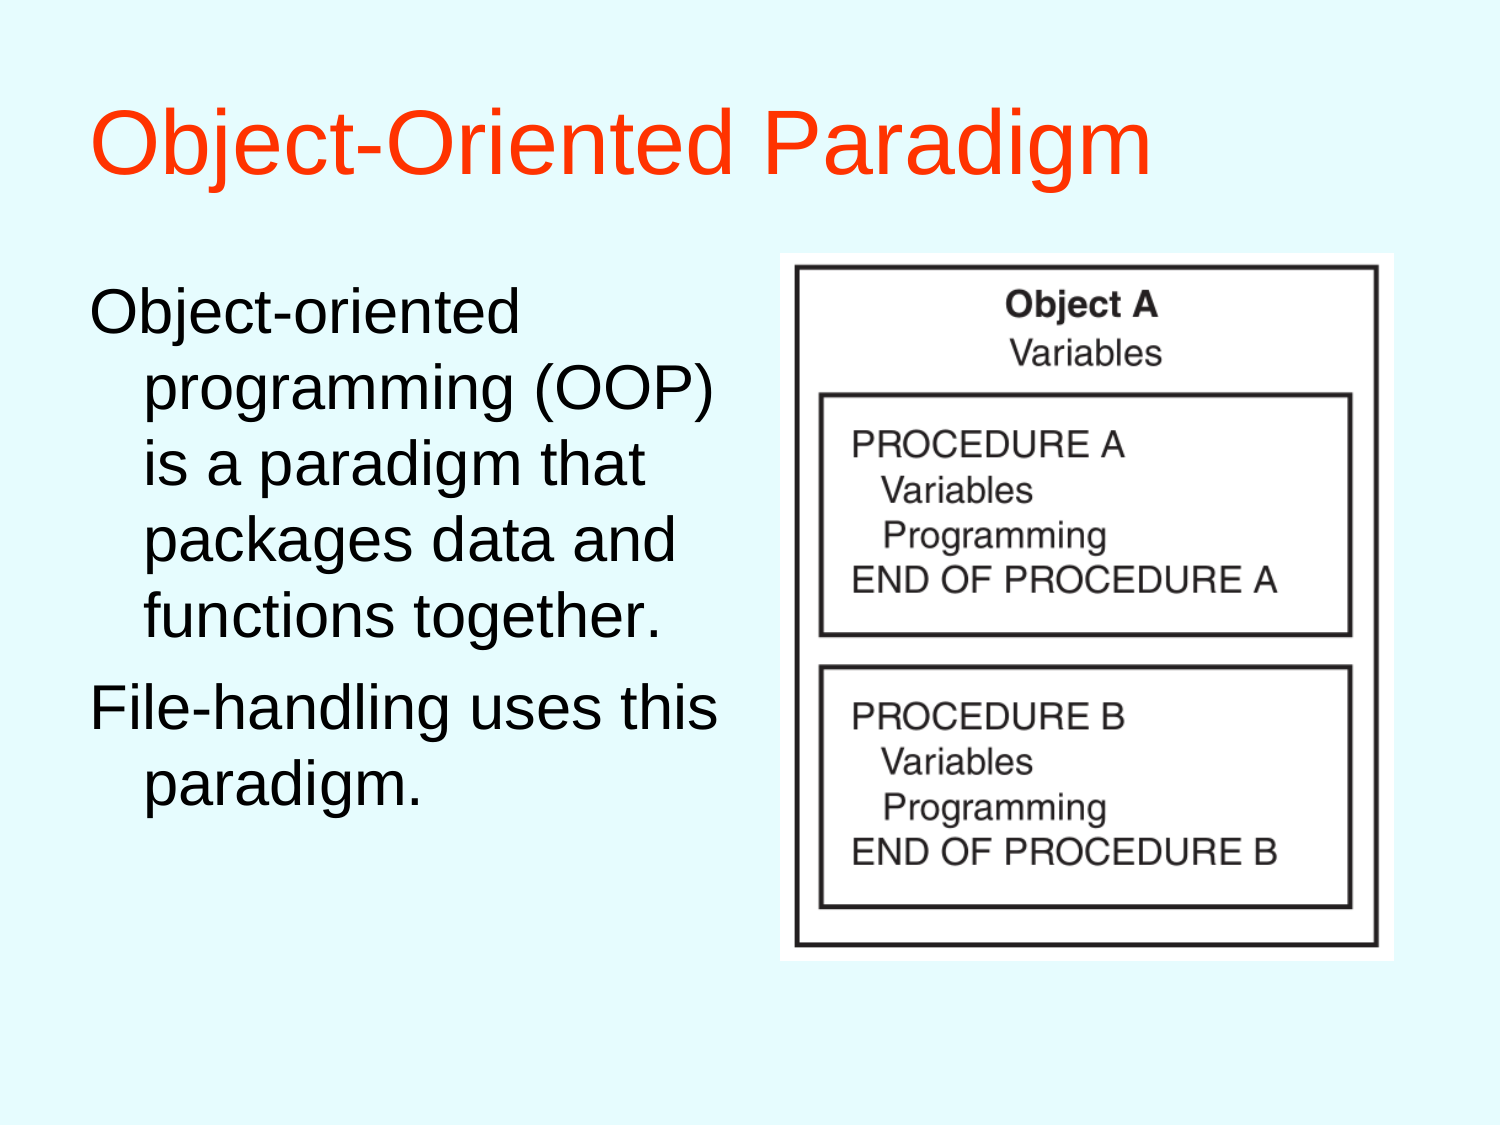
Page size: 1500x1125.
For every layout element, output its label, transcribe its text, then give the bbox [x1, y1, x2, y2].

title Object-Oriented Paradigm [75, 45, 1423, 231]
list Object-oriented programming (OOP) is a paradigm that packages data and functions together. File-handling uses this paradigm. [75, 262, 742, 881]
picture [780, 253, 1394, 961]
